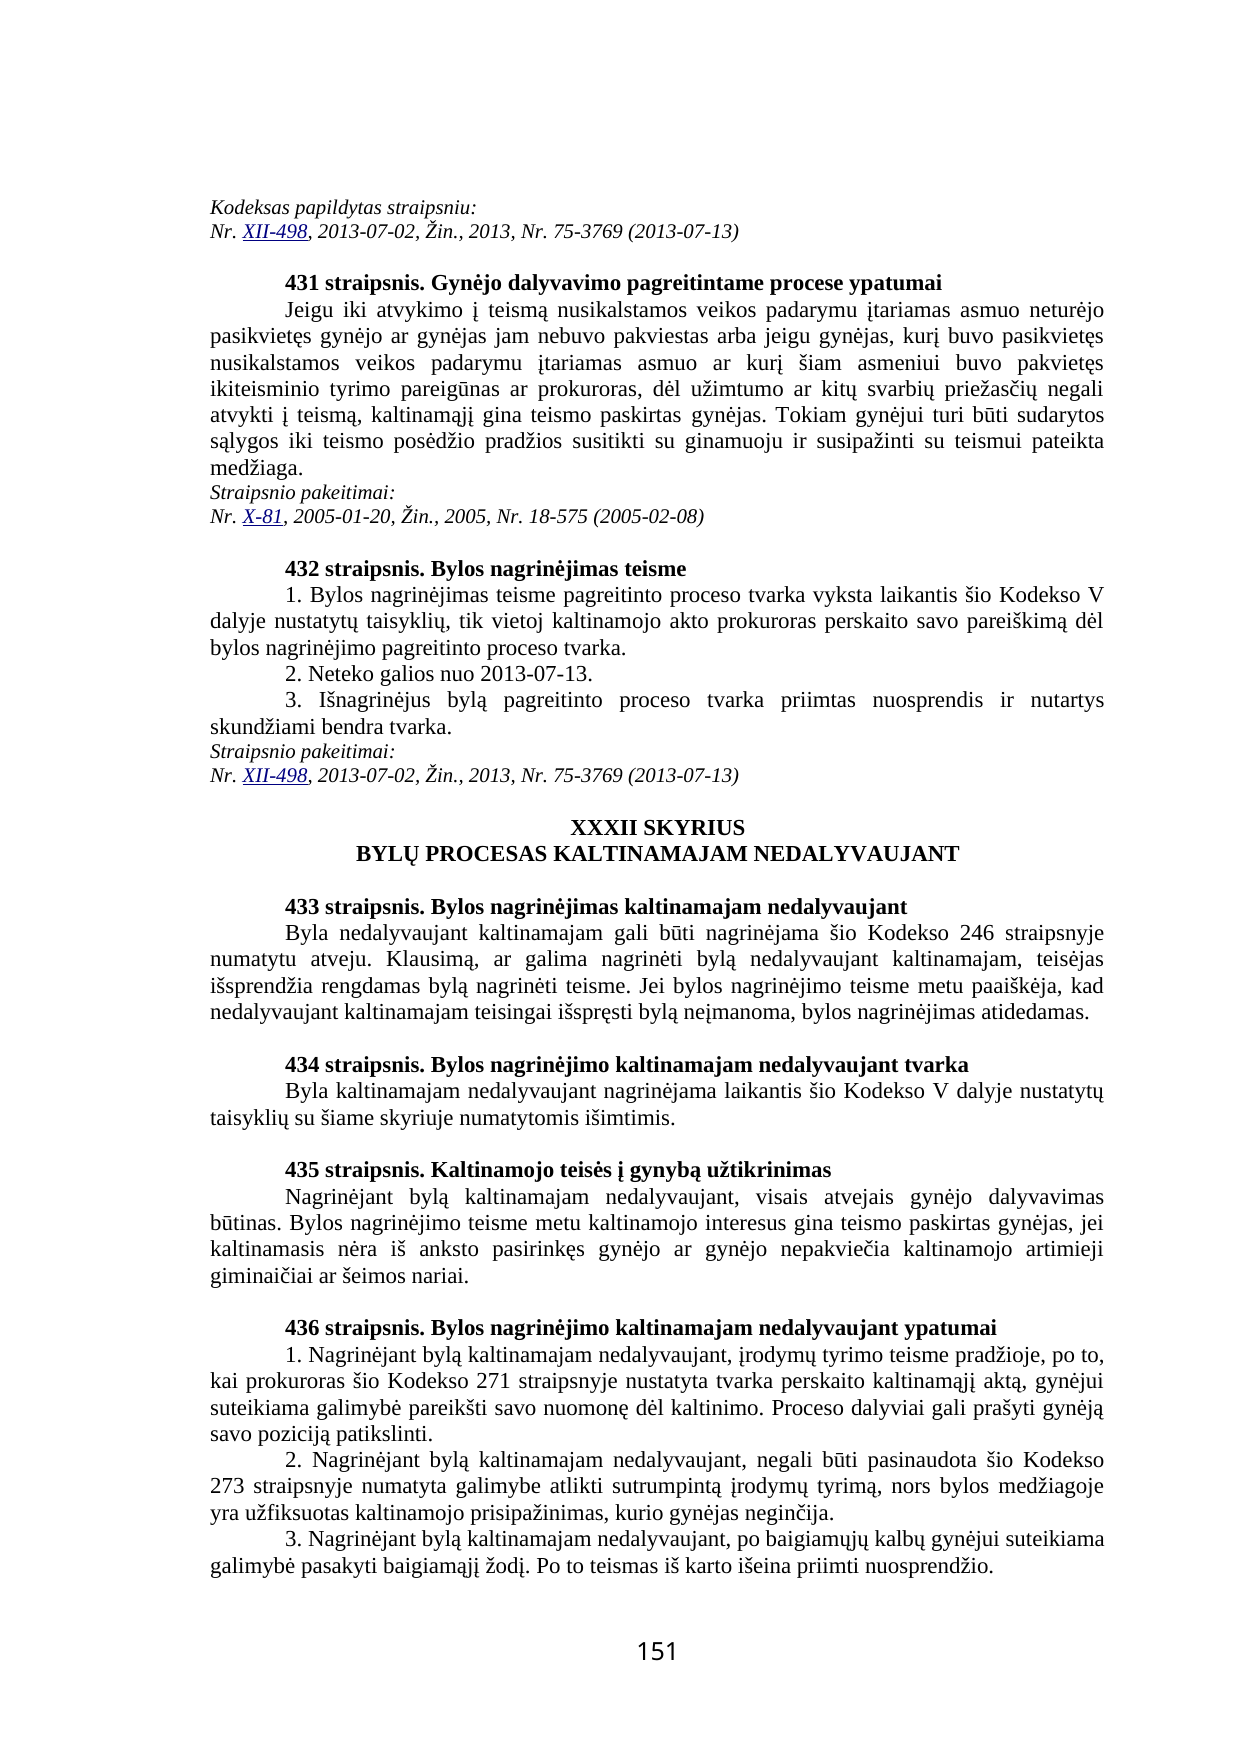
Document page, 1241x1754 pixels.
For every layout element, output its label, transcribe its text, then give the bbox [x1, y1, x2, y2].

text Nr. XII-498, 2013-07-02, Žin., 2013, Nr. 75-3769 (2013-07-13) [210, 219, 1106, 243]
text Straipsnio pakeitimai: [210, 480, 1106, 504]
text 2. Nagrinėjant bylą kaltinamajam nedalyvaujant, negali būti pasinaudota šio Kodekso 273 straipsnyje numatyta galimybe atlikti sutrumpintą įrodymų tyrimą, nors bylos medžiagoje yra užfiksuotas kaltinamojo prisipažinimas, kurio gynėjas neginčija. [210, 1446, 1106, 1525]
text Straipsnio pakeitimai: [210, 739, 1106, 763]
text Nr. X-81, 2005-01-20, Žin., 2005, Nr. 18-575 (2005-02-08) [210, 504, 1106, 528]
text 435 straipsnis. Kaltinamojo teisės į gynybą užtikrinimas [210, 1156, 1106, 1183]
text 3. Nagrinėjant bylą kaltinamajam nedalyvaujant, po baigiamųjų kalbų gynėjui suteikiama galimybė pasakyti baigiamąjį žodį. Po to teismas iš karto išeina priimti nuosprendžio. [210, 1525, 1106, 1578]
text 1. Bylos nagrinėjimas teisme pagreitinto proceso tvarka vyksta laikantis šio Kodekso V dalyje nustatytų taisyklių, tik vietoj kaltinamojo akto prokuroras perskaito savo pareiškimą dėl bylos nagrinėjimo pagreitinto proceso tvarka. [210, 581, 1106, 660]
text Nagrinėjant bylą kaltinamajam nedalyvaujant, visais atvejais gynėjo dalyvavimas būtinas. Bylos nagrinėjimo teisme metu kaltinamojo interesus gina teismo paskirtas gynėjas, jei kaltinamasis nėra iš anksto pasirinkęs gynėjo ar gynėjo nepakviečia kaltinamojo artimieji giminaičiai ar šeimos nariai. [210, 1183, 1106, 1288]
subtitle XXXII skyrius [210, 814, 1106, 840]
text 2. Neteko galios nuo 2013-07-13. [210, 660, 1106, 687]
text Byla nedalyvaujant kaltinamajam gali būti nagrinėjama šio Kodekso 246 straipsnyje numatytu atveju. Klausimą, ar galima nagrinėti bylą nedalyvaujant kaltinamajam, teisėjas išsprendžia rengdamas bylą nagrinėti teisme. Jei bylos nagrinėjimo teisme metu paaiškėja, kad nedalyvaujant kaltinamajam teisingai išspręsti bylą neįmanoma, bylos nagrinėjimas atidedamas. [210, 919, 1106, 1024]
text 436 straipsnis. Bylos nagrinėjimo kaltinamajam nedalyvaujant ypatumai [210, 1314, 1106, 1341]
text 3. Išnagrinėjus bylą pagreitinto proceso tvarka priimtas nuosprendis ir nutartys skundžiami bendra tvarka. [210, 687, 1106, 739]
text Nr. XII-498, 2013-07-02, Žin., 2013, Nr. 75-3769 (2013-07-13) [210, 763, 1106, 787]
text 1. Nagrinėjant bylą kaltinamajam nedalyvaujant, įrodymų tyrimo teisme pradžioje, po to, kai prokuroras šio Kodekso 271 straipsnyje nustatyta tvarka perskaito kaltinamąjį aktą, gynėjui suteikiama galimybė pareikšti savo nuomonę dėl kaltinimo. Proceso dalyviai gali prašyti gynėją savo poziciją patikslinti. [210, 1341, 1106, 1446]
text Byla kaltinamajam nedalyvaujant nagrinėjama laikantis šio Kodekso V dalyje nustatytų taisyklių su šiame skyriuje numatytomis išimtimis. [210, 1077, 1106, 1130]
text 431 straipsnis. Gynėjo dalyvavimo pagreitintame procese ypatumai [210, 269, 1106, 296]
text 434 straipsnis. Bylos nagrinėjimo kaltinamajam nedalyvaujant tvarka [210, 1051, 1106, 1077]
text Bylų procesas kaltinamajam nedalyvaujant [210, 840, 1106, 866]
text 432 straipsnis. Bylos nagrinėjimas teisme [210, 555, 1106, 581]
text 433 straipsnis. Bylos nagrinėjimas kaltinamajam nedalyvaujant [210, 893, 1106, 919]
text Jeigu iki atvykimo į teismą nusikalstamos veikos padarymu įtariamas asmuo neturėjo pasikvietęs gynėjo ar gynėjas jam nebuvo pakviestas arba jeigu gynėjas, kurį buvo pasikvietęs nusikalstamos veikos padarymu įtariamas asmuo ar kurį šiam asmeniui buvo pakvietęs ikiteisminio tyrimo pareigūnas ar prokuroras, dėl užimtumo ar kitų svarbių priežasčių negali atvykti į teismą, kaltinamąjį gina teismo paskirtas gynėjas. Tokiam gynėjui turi būti sudarytos sąlygos iki teismo posėdžio pradžios susitikti su ginamuoju ir susipažinti su teismui pateikta medžiaga. [210, 296, 1106, 480]
text Kodeksas papildytas straipsniu: [210, 195, 1106, 219]
